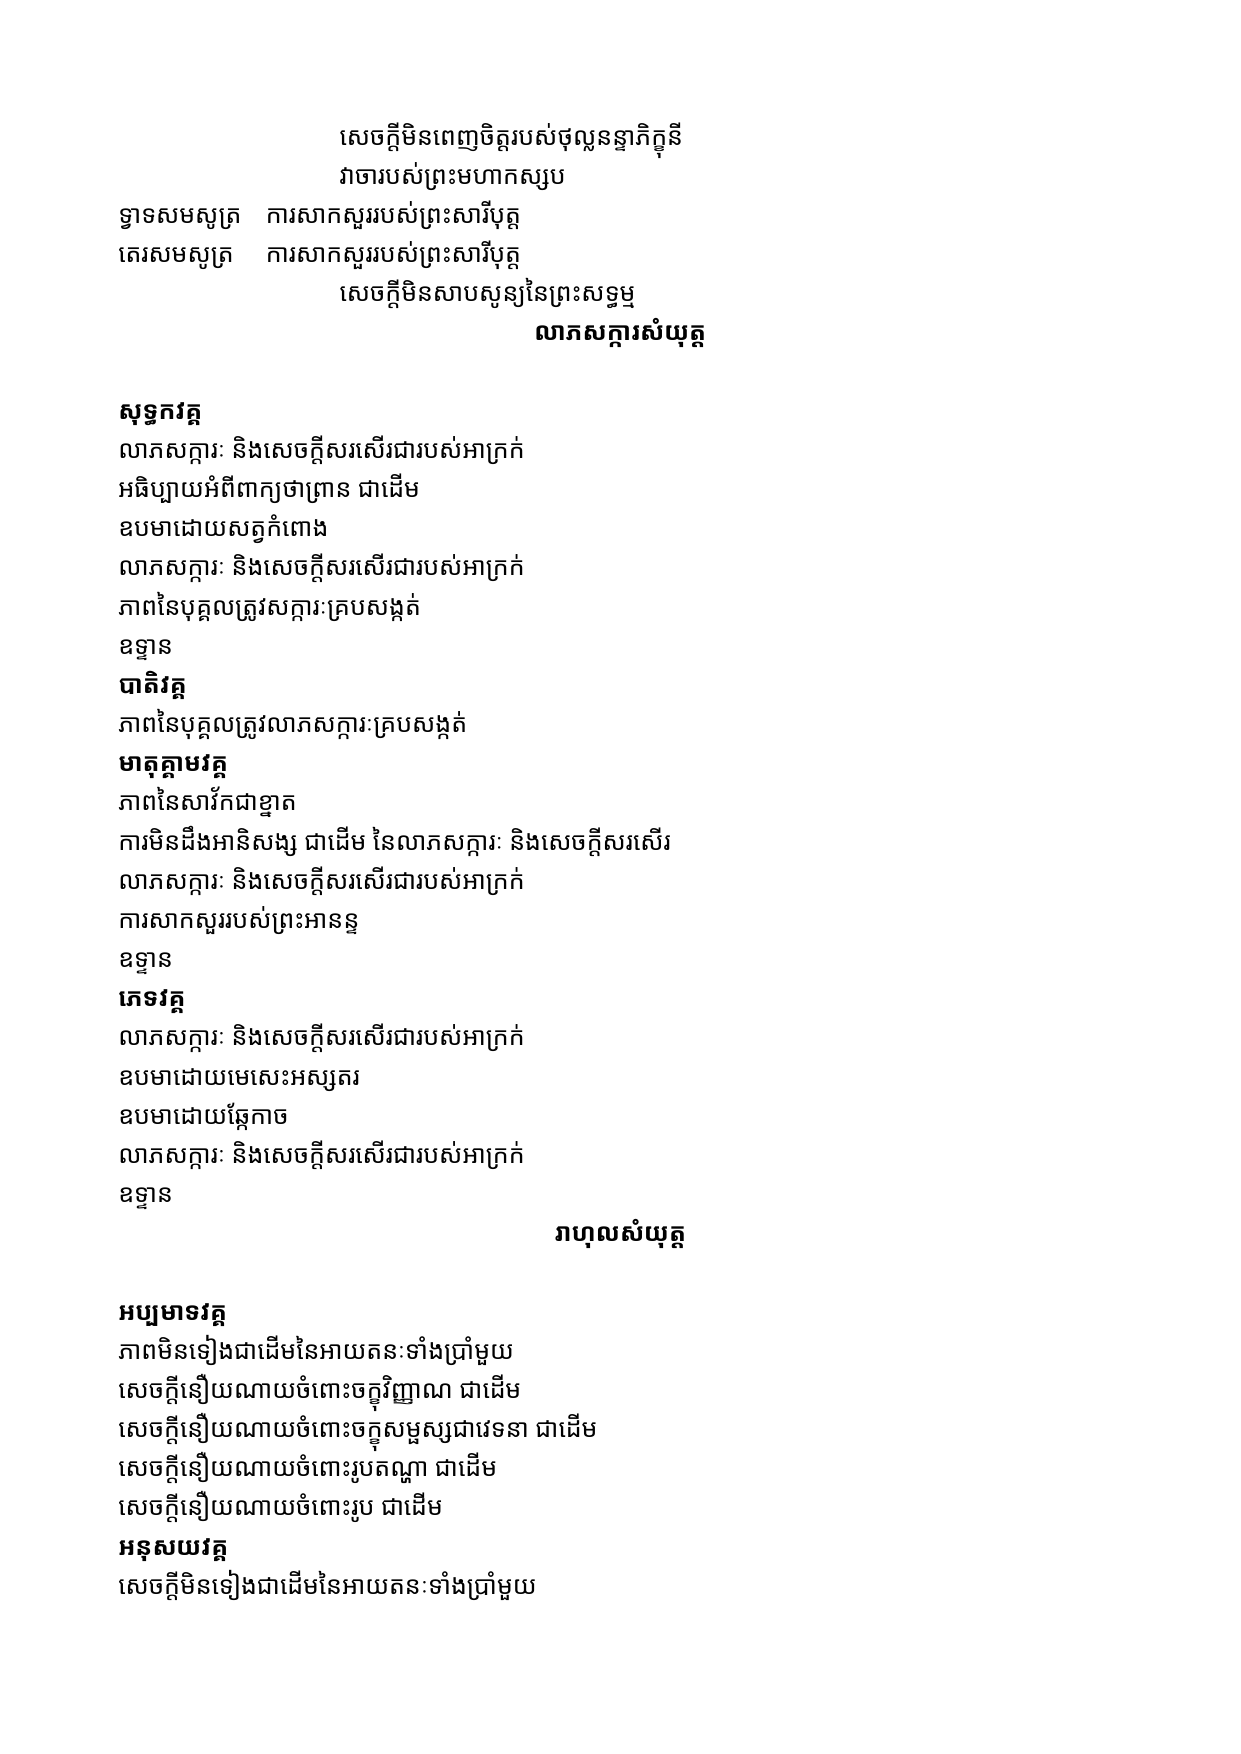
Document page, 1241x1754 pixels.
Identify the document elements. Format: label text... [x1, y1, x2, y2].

text ភាពមិនទៀងជាដើមនៃអាយតនៈទាំងប្រាំមួយ [118, 1332, 1122, 1366]
text លាភសក្ការៈ និងសេចក្តីសរសើរជារបស់អាក្រក់ [118, 862, 1122, 896]
text ទ្វាទសមសូត្រ ការសាកសួររបស់ព្រះសារីបុត្ត [118, 196, 1122, 231]
text សេចក្តីនឿយណាយចំពោះចក្ខុវិញ្ញាណ ជាដើម [118, 1371, 1122, 1406]
text រាហុលសំយុត្ត [118, 1215, 1122, 1249]
text ភាពនៃបុគ្គលត្រូវសក្ការៈគ្របសង្កត់ [118, 588, 1122, 622]
text ភាពនៃសាវ័កជាខ្នាត [118, 784, 1122, 818]
text ភេទវគ្គ [118, 980, 1122, 1014]
text សេចក្តីនឿយណាយចំពោះរូប ជាដើម [118, 1489, 1122, 1523]
text ឧទ្ទាន [118, 627, 1122, 661]
text លាភសក្ការៈ និងសេចក្តីសរសើរជារបស់អាក្រក់ [118, 1019, 1122, 1053]
text តេរសមសូត្រ ការសាកសួររបស់ព្រះសារីបុត្ត [118, 236, 1122, 270]
text អប្បមាទវគ្គ [118, 1293, 1122, 1327]
text មាតុគ្គាមវគ្គ [118, 745, 1122, 779]
text លាភសក្ការៈ និងសេចក្តីសរសើរជារបស់អាក្រក់ [118, 431, 1122, 466]
text ភាពនៃបុគ្គលត្រូវលាភសក្ការៈគ្របសង្កត់ [118, 706, 1122, 740]
text ឧបមាដោយឆ្កែកាច [118, 1097, 1122, 1131]
text អធិប្បាយអំពីពាក្យថាព្រាន ជាដើម [118, 471, 1122, 505]
text ការមិនដឹងអានិសង្ស ជាដើម នៃលាភសក្ការៈ និងសេចក្តីសរសើរ [118, 823, 1122, 857]
text ឧទ្ទាន [118, 941, 1122, 975]
text លាភសក្ការសំយុត្ត [118, 314, 1122, 348]
text ឧបមាដោយសត្វកំពោង [118, 510, 1122, 544]
text សុទ្ធកវគ្គ [118, 392, 1122, 426]
text សេចក្តីមិនពេញចិត្តរបស់ថុល្លនន្ទាភិក្ខុនី [266, 118, 1122, 152]
text ការសាកសួររបស់ព្រះអានន្ទ [118, 901, 1122, 936]
text ឧបមាដោយមេសេះអស្សតរ [118, 1058, 1122, 1092]
text សេចក្តីនឿយណាយចំពោះរូបតណ្ហា ជាដើម [118, 1450, 1122, 1484]
text លាភសក្ការៈ និងសេចក្តីសរសើរជារបស់អាក្រក់ [118, 1136, 1122, 1171]
text ឧទ្ទាន [118, 1176, 1122, 1210]
text លាភសក្ការៈ និងសេចក្តីសរសើរជារបស់អាក្រក់ [118, 549, 1122, 583]
text សេចក្តីមិនទៀងជាដើមនៃអាយតនៈទាំងប្រាំមួយ [118, 1567, 1122, 1601]
text បាតិវគ្គ [118, 666, 1122, 701]
text វាចារបស់ព្រះមហាកស្សប [266, 157, 1122, 191]
text អនុសយវគ្គ [118, 1528, 1122, 1562]
text សេចក្តីមិនសាបសូន្យនៃព្រះសទ្ធម្ម [266, 275, 1122, 309]
text សេចក្តីនឿយណាយចំពោះចក្ខុសម្ផស្សជាវេទនា ជាដើម [118, 1411, 1122, 1445]
